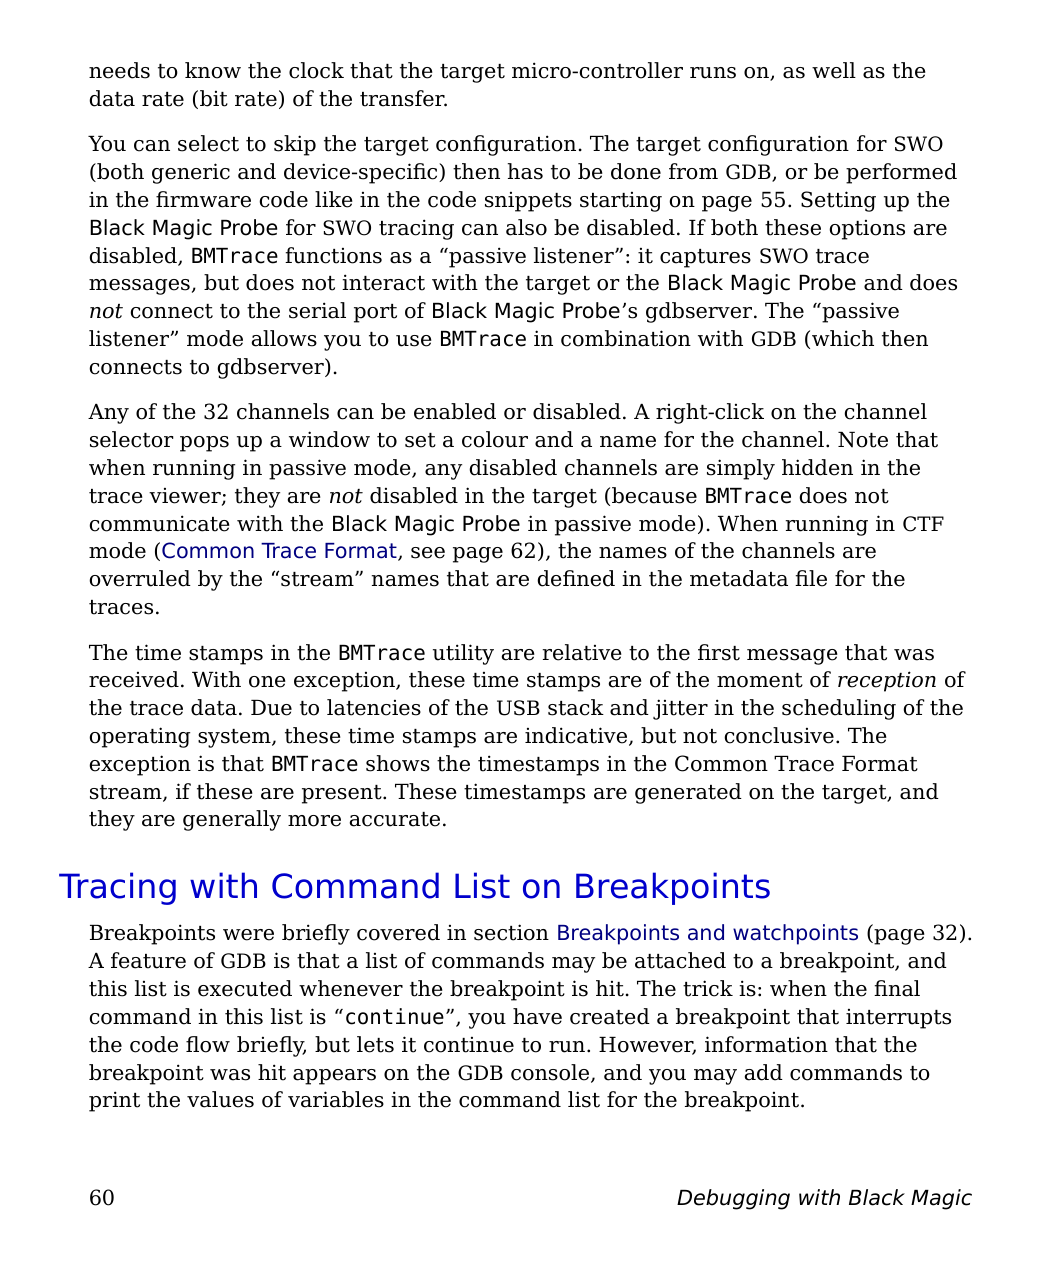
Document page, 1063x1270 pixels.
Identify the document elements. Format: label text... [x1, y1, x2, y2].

text needs to know the clock that the target micro-controller runs on, as well as the data rate (bit rate) of the transfer. [88, 59, 974, 111]
text Any of the 32 channels can be enabled or disabled. A right-click on the channel selector pops up a window to set a colour and a name for the channel. Note that when running in passive mode, any disabled channels are simply hidden in the trace viewer; they are not disabled in the target (because BMTrace does not communicate with the Black Magic Probe in passive mode). When running in CTF mode (Common Trace Format, see page 62), the names of the channels are overruled by the “stream” names that are defined in the metadata file for the traces. [88, 400, 974, 619]
text The time stamps in the BMTrace utility are relative to the first message that was received. With one exception, these time stamps are of the moment of reception of the trace data. Due to latencies of the USB stack and jitter in the scheduling of the operating system, these time stamps are indicative, but not conclusive. The exception is that BMTrace shows the timestamps in the Common Trace Format stream, if these are present. These timestamps are generated on the target, and they are generally more accurate. [88, 641, 974, 832]
text You can select to skip the target configuration. The target configuration for SWO (both generic and device-specific) then has to be done from GDB, or be performed in the firmware code like in the code snippets starting on page 55. Setting up the Black Magic Probe for SWO tracing can also be disabled. If both these options are disabled, BMTrace functions as a “passive listener”: it captures SWO trace messages, but does not interact with the target or the Black Magic Probe and does not connect to the serial port of Black Magic Probe’s gdbserver. The “passive listener” mode allows you to use BMTrace in combination with GDB (which then connects to gdbserver). [88, 132, 974, 379]
text Breakpoints were briefly covered in section Breakpoints and watchpoints (page 32). A feature of GDB is that a list of commands may be attached to a breakpoint, and this list is executed whenever the breakpoint is hit. The trick is: when the final command in this list is “continue”, you have created a breakpoint that interrupts the code flow briefly, but lets it continue to run. However, information that the breakpoint was hit appears on the GDB console, and you may add commands to print the values of variables in the command list for the breakpoint. [88, 921, 974, 1113]
subtitle Tracing with Command List on Breakpoints [59, 868, 974, 907]
